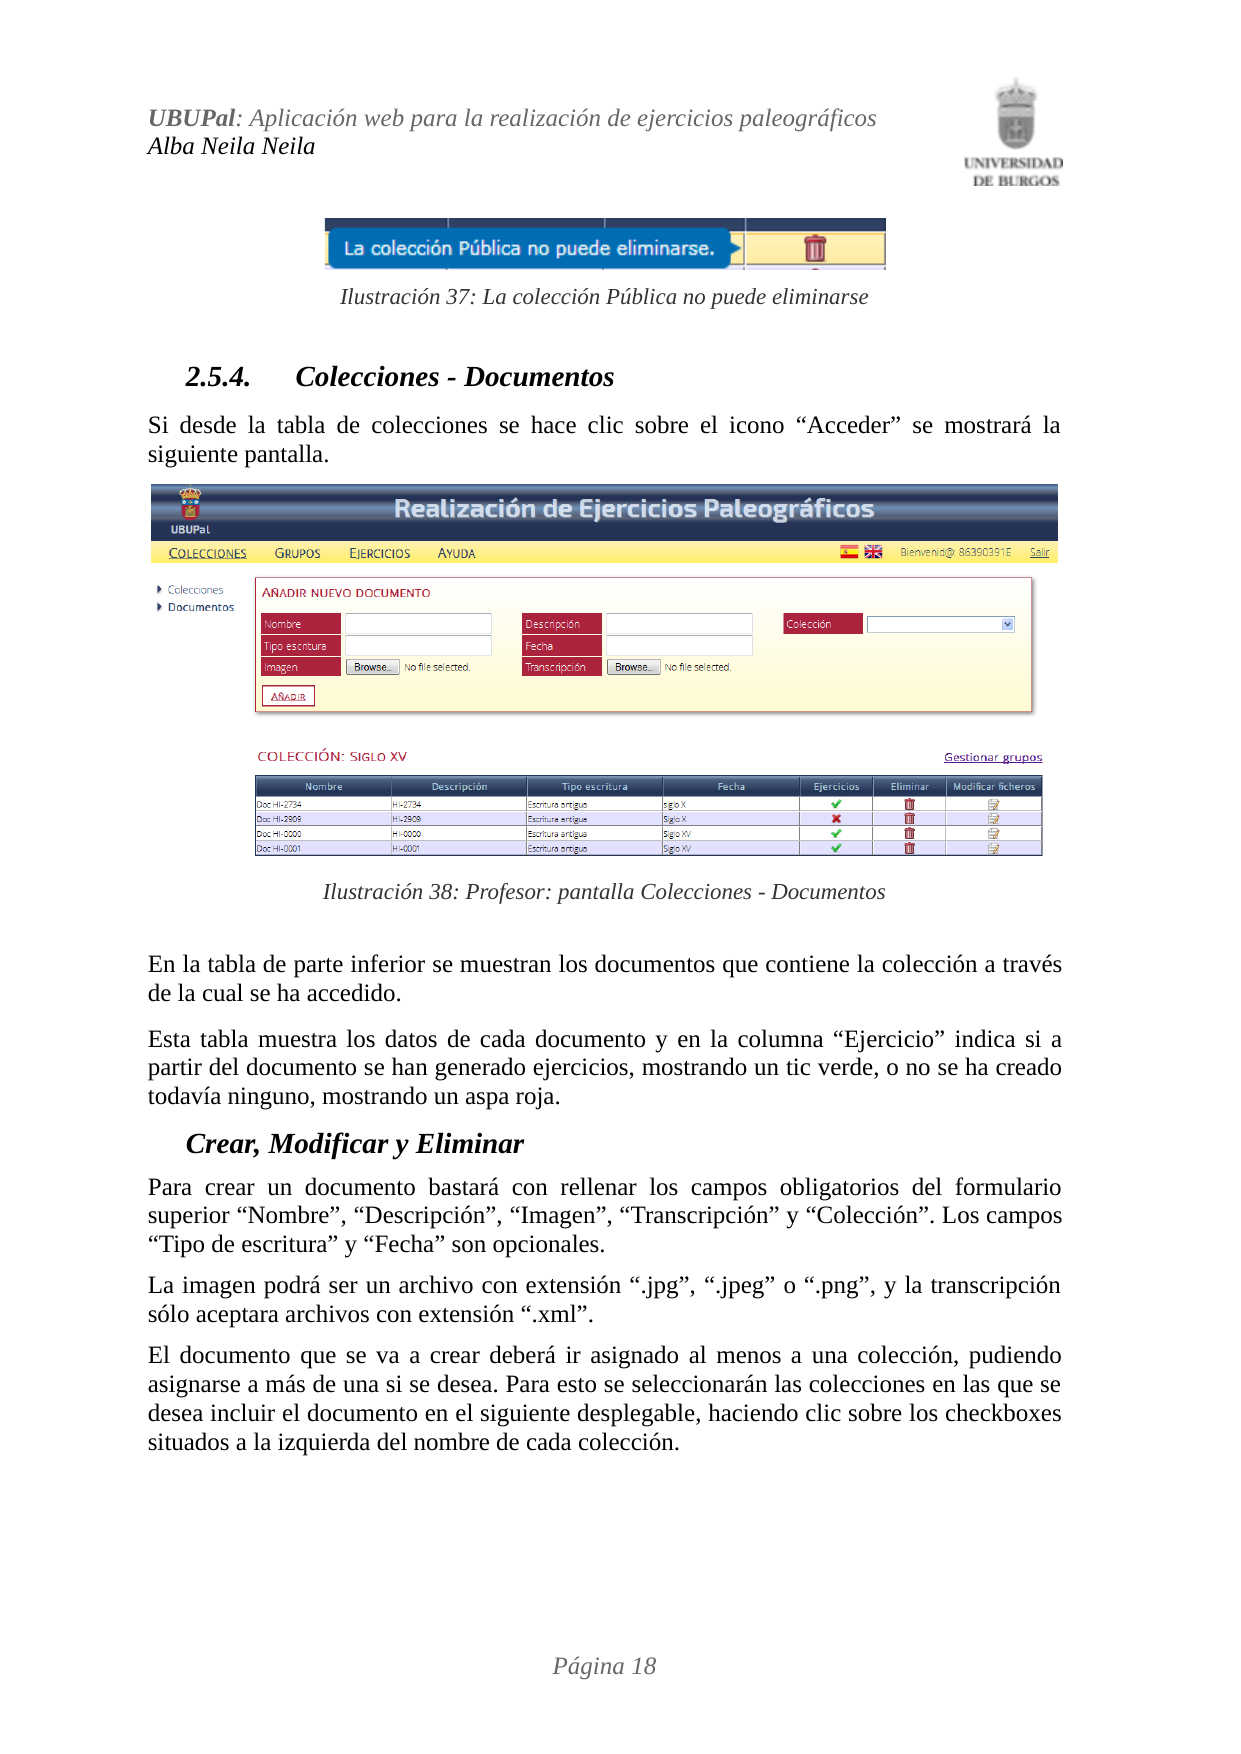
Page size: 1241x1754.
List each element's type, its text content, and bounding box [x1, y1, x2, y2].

subtitle Crear, Modificar y Eliminar [186, 1127, 1063, 1160]
picture [147, 484, 1063, 865]
text Para crear un documento bastará con rellenar los campos obligatorios del formulario superior “Nombre”, “Descripción”, “Imagen”, “Transcripción” y “Colección”. Los campos “Tipo de escritura” y “Fecha” son opcionales. [148, 1172, 1063, 1258]
subtitle Colecciones - Documentos [186, 359, 1063, 392]
picture [964, 77, 1063, 186]
text Ilustración 37: La colección Pública no puede eliminarse [325, 270, 886, 309]
text Si desde la tabla de colecciones se hace clic sobre el icono “Acceder” se mostrará la siguiente pantalla. [148, 410, 1063, 467]
text Ilustración 38: Profesor: pantalla Colecciones - Documentos [148, 865, 1063, 904]
text El documento que se va a crear deberá ir asignado al menos a una colección, pudiendo asignarse a más de una si se desea. Para esto se seleccionarán las colecciones en las que se desea incluir el documento en el siguiente desplegable, haciendo clic sobre los checkboxes situados a la izquierda del nombre de cada colección. [148, 1341, 1063, 1456]
text La imagen podrá ser un archivo con extensión “.jpg”, “.jpeg” o “.png”, y la transcripción sólo aceptara archivos con extensión “.xml”. [148, 1271, 1063, 1328]
text Esta tabla muestra los datos de cada documento y en la columna “Ejercicio” indica si a partir del documento se han generado ejercicios, mostrando un tic verde, o no se ha creado todavía ninguno, mostrando un aspa roja. [148, 1024, 1063, 1110]
text En la tabla de parte inferior se muestran los documentos que contiene la colección a través de la cual se ha accedido. [148, 949, 1063, 1007]
